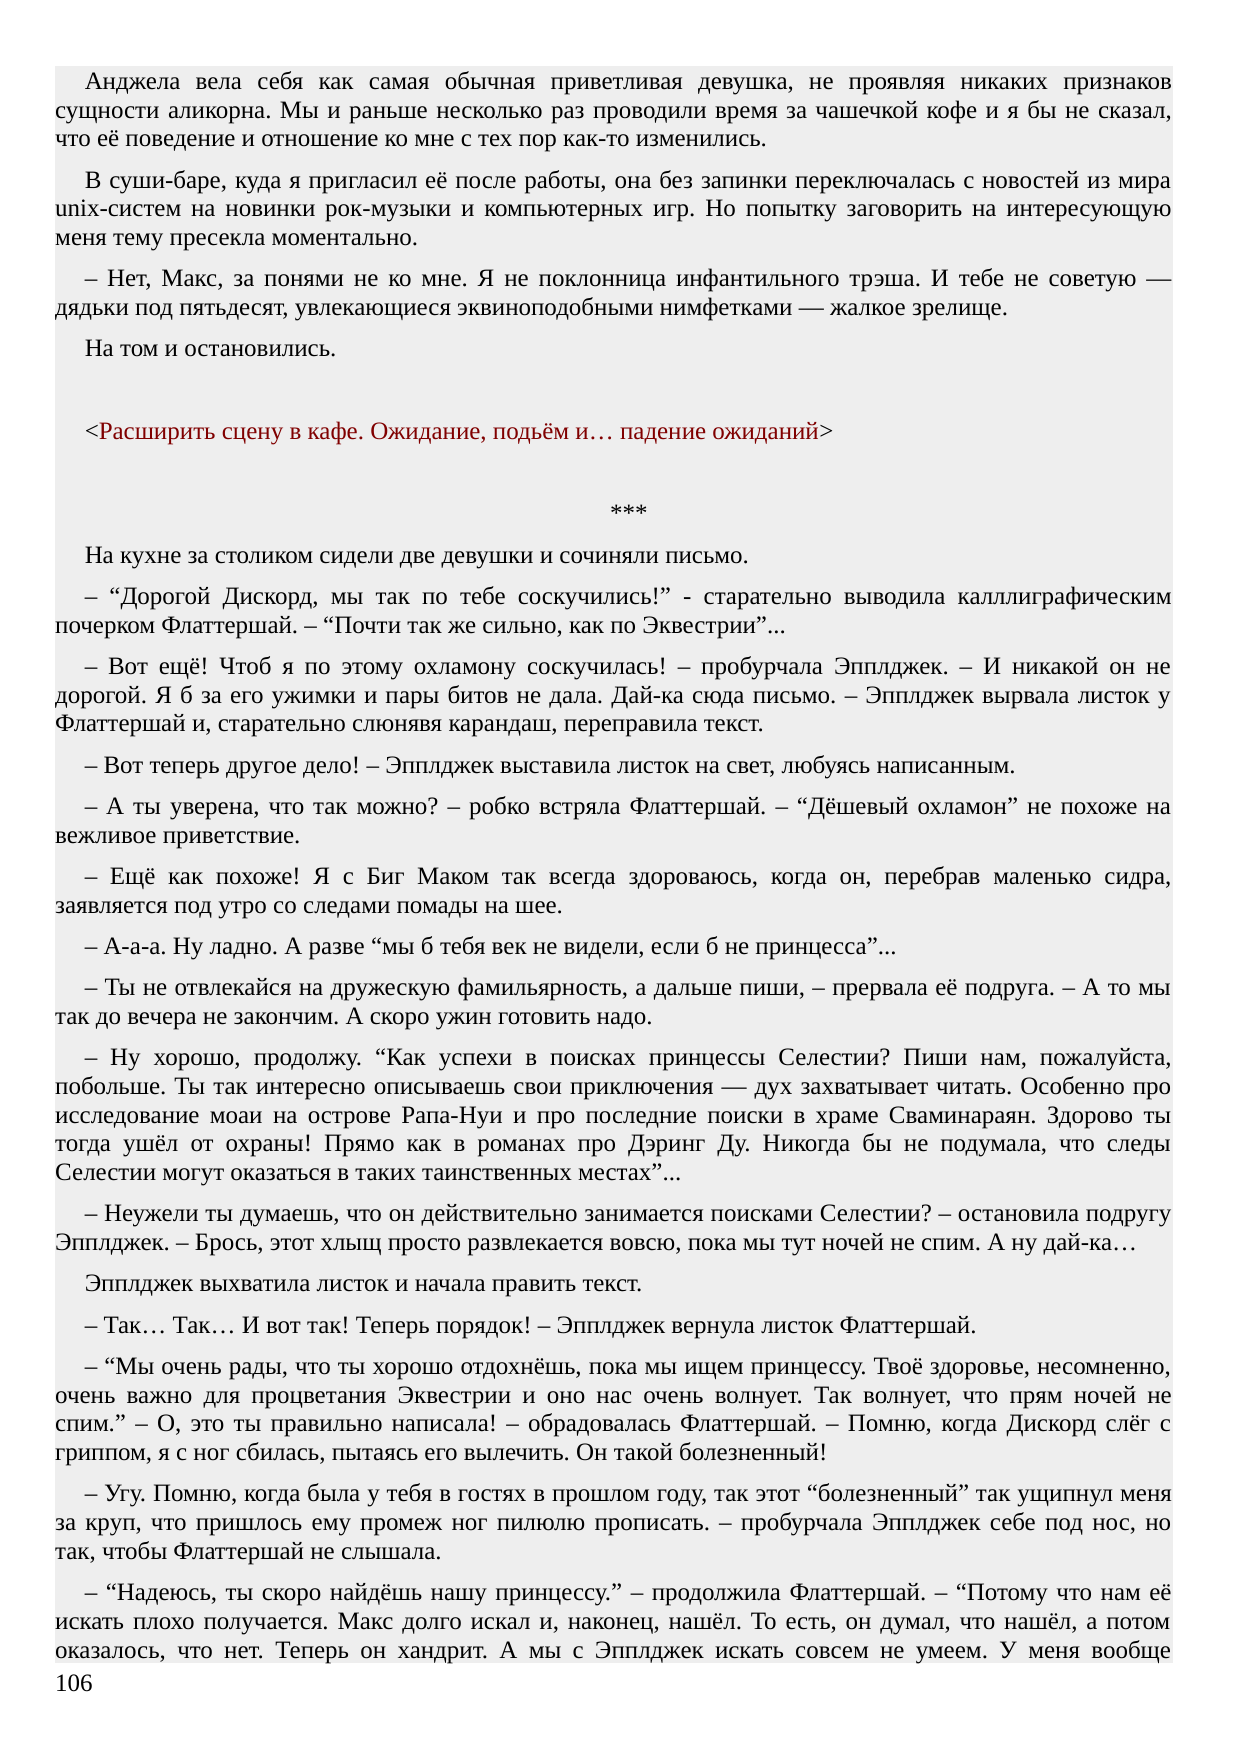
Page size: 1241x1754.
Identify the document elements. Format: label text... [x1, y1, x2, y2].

text – Ты не отвлекайся на дружескую фамильярность, а дальше пиши, – прервала её подруга. – А то мы так до вечера не закончим. А скоро ужин готовить надо. [55, 972, 1173, 1030]
text – Ещё как похоже! Я с Биг Маком так всегда здороваюсь, когда он, перебрав маленько сидра, заявляется под утро со следами помады на шее. [55, 861, 1173, 918]
text – Ну хорошо, продолжу. “Как успехи в поисках принцессы Селестии? Пиши нам, пожалуйста, побольше. Ты так интересно описываешь свои приключения — дух захватывает читать. Особенно про исследование моаи на острове Рапа-Нуи и про последние поиски в храме Сваминараян. Здорово ты тогда ушёл от охраны! Прямо как в романах про Дэринг Ду. Никогда бы не подумала, что следы Селестии могут оказаться в таких таинственных местах”... [55, 1042, 1173, 1186]
text – “Мы очень рады, что ты хорошо отдохнёшь, пока мы ищем принцессу. Твоё здоровье, несомненно, очень важно для процветания Эквестрии и оно нас очень волнует. Так волнует, что прям ночей не спим.” – О, это ты правильно написала! – обрадовалась Флаттершай. – Помню, когда Дискорд слёг с гриппом, я с ног сбилась, пытаясь его вылечить. Он такой болезненный! [55, 1351, 1173, 1466]
text Эпплджек выхватила листок и начала править текст. [55, 1268, 1173, 1297]
text Анджела вела себя как самая обычная приветливая девушка, не проявляя никаких признаков сущности аликорна. Мы и раньше несколько раз проводили время за чашечкой кофе и я бы не сказал, что её поведение и отношение ко мне с тех пор как-то изменились. [55, 66, 1173, 152]
text <Расширить сцену в кафе. Ожидание, подьём и… падение ожиданий> [55, 416, 1173, 445]
text *** [55, 498, 1173, 527]
text – “Дорогой Дискорд, мы так по тебе соскучились!” - старательно выводила калллиграфическим почерком Флаттершай. – “Почти так же сильно, как по Эквестрии”... [55, 581, 1173, 638]
text – Вот ещё! Чтоб я по этому охламону соскучилась! – пробурчала Эпплджек. – И никакой он не дорогой. Я б за его ужимки и пары битов не дала. Дай-ка сюда письмо. – Эпплджек вырвала листок у Флаттершай и, старательно слюнявя карандаш, переправила текст. [55, 651, 1173, 737]
text – Угу. Помню, когда была у тебя в гостях в прошлом году, так этот “болезненный” так ущипнул меня за круп, что пришлось ему промеж ног пилюлю прописать. – пробурчала Эпплджек себе под нос, но так, чтобы Флаттершай не слышала. [55, 1478, 1173, 1565]
text На том и остановились. [55, 333, 1173, 362]
text В суши-баре, куда я пригласил её после работы, она без запинки переключалась с новостей из мира unix-систем на новинки рок-музыки и компьютерных игр. Но попытку заговорить на интересующую меня тему пресекла моментально. [55, 165, 1173, 251]
text – А ты уверена, что так можно? – робко встряла Флаттершай. – “Дёшевый охламон” не похоже на вежливое приветствие. [55, 791, 1173, 848]
text – “Надеюсь, ты скоро найдёшь нашу принцессу.” – продолжила Флаттершай. – “Потому что нам её искать плохо получается. Макс долго искал и, наконец, нашёл. То есть, он думал, что нашёл, а потом оказалось, что нет. Теперь он хандрит. А мы с Эпплджек искать совсем не умеем. У меня вообще [55, 1577, 1173, 1663]
text – Нет, Макс, за понями не ко мне. Я не поклонница инфантильного трэша. И тебе не советую — дядьки под пятьдесят, увлекающиеся эквиноподобными нимфетками — жалкое зрелище. [55, 263, 1173, 321]
text – Вот теперь другое дело! – Эпплджек выставила листок на свет, любуясь написанным. [55, 750, 1173, 778]
text – А-а-а. Ну ладно. А разве “мы б тебя век не видели, если б не принцесса”... [55, 931, 1173, 960]
text На кухне за столиком сидели две девушки и сочиняли письмо. [55, 540, 1173, 568]
text – Неужели ты думаешь, что он действительно занимается поисками Селестии? – остановила подругу Эпплджек. – Брось, этот хлыщ просто развлекается вовсю, пока мы тут ночей не спим. А ну дай-ка… [55, 1198, 1173, 1256]
text – Так… Так… И вот так! Теперь порядок! – Эпплджек вернула листок Флаттершай. [55, 1310, 1173, 1338]
